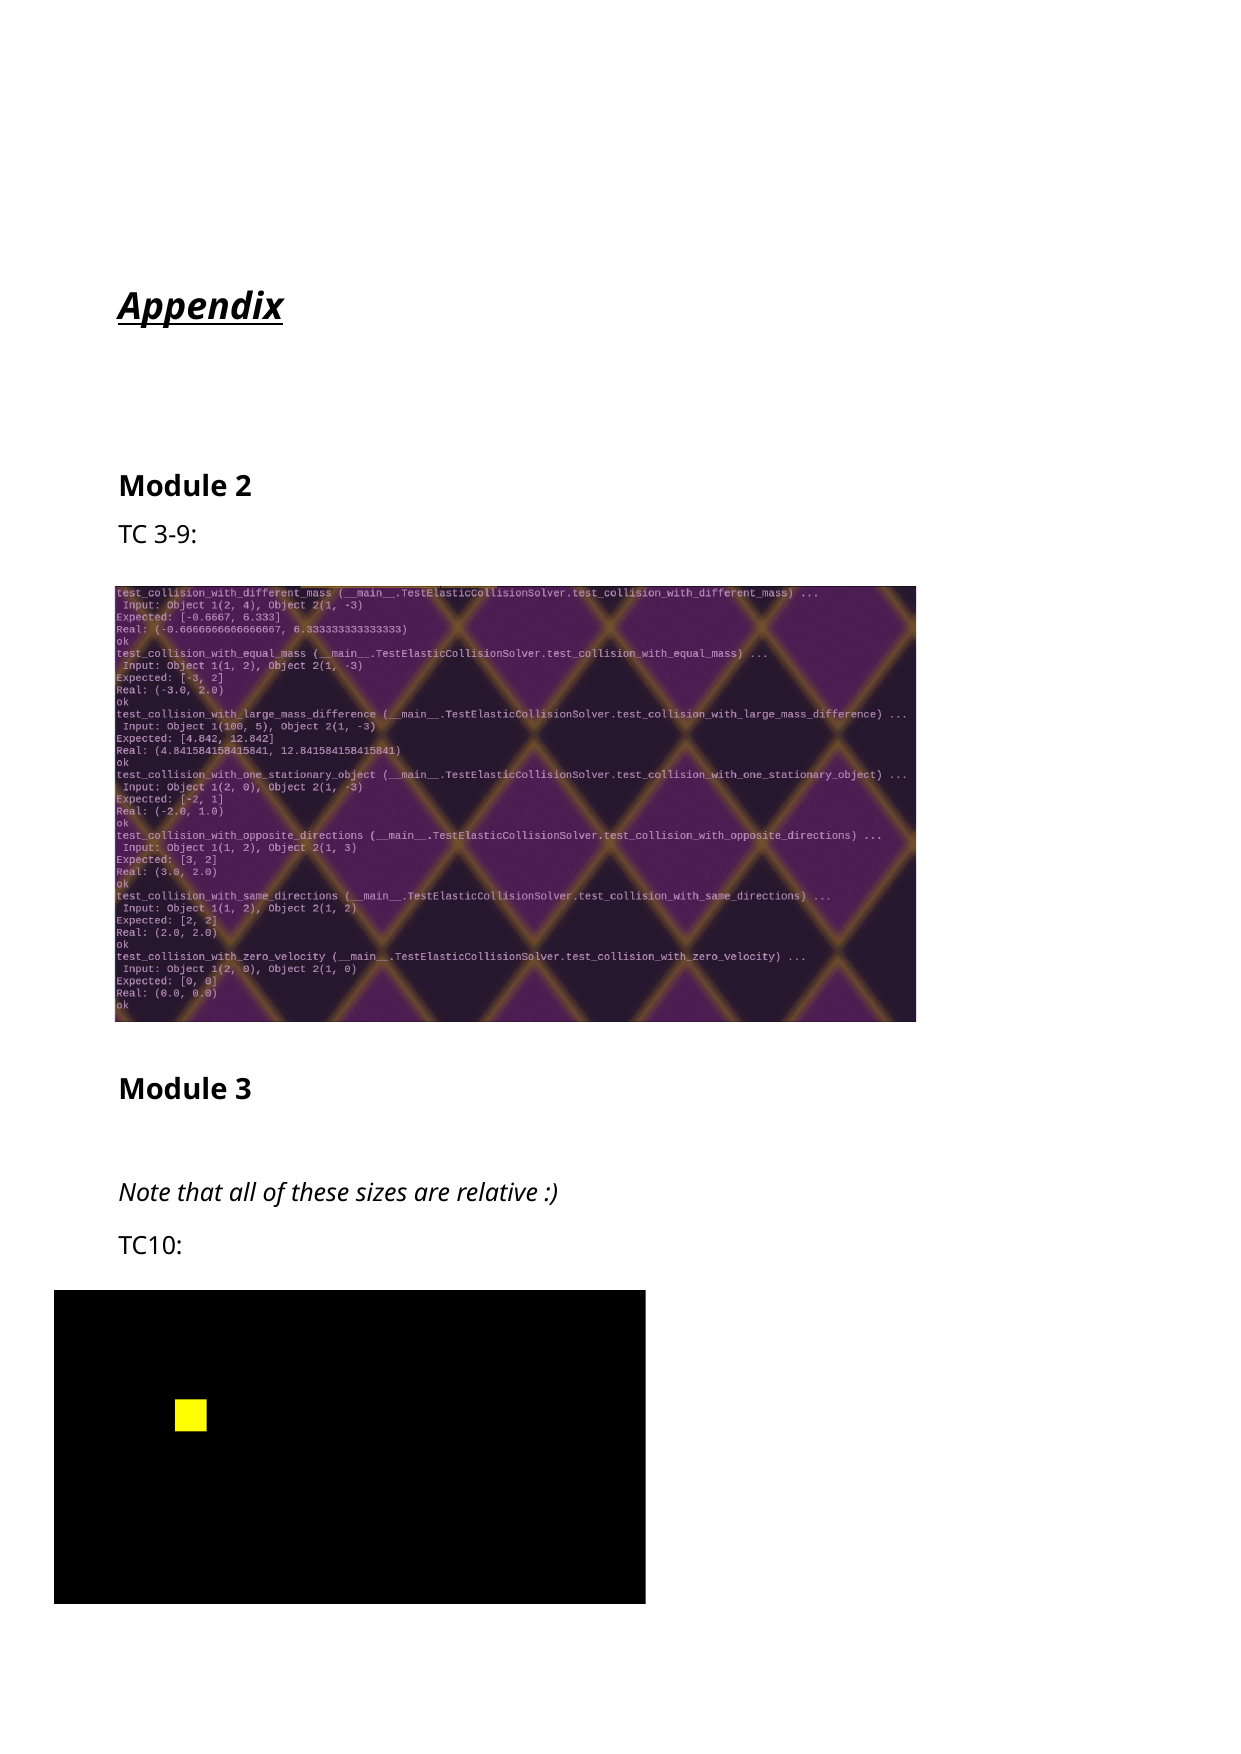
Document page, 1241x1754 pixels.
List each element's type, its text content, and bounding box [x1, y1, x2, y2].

text TC10: [118, 1228, 1122, 1262]
picture [114, 586, 917, 1022]
subtitle Appendix [118, 279, 1122, 330]
picture [54, 1290, 646, 1604]
subtitle Module 2 [118, 465, 1122, 505]
text TC 3-9: [118, 517, 1122, 551]
subtitle Module 3 [118, 1068, 1122, 1108]
text Note that all of these sizes are relative :) [118, 1174, 1122, 1208]
